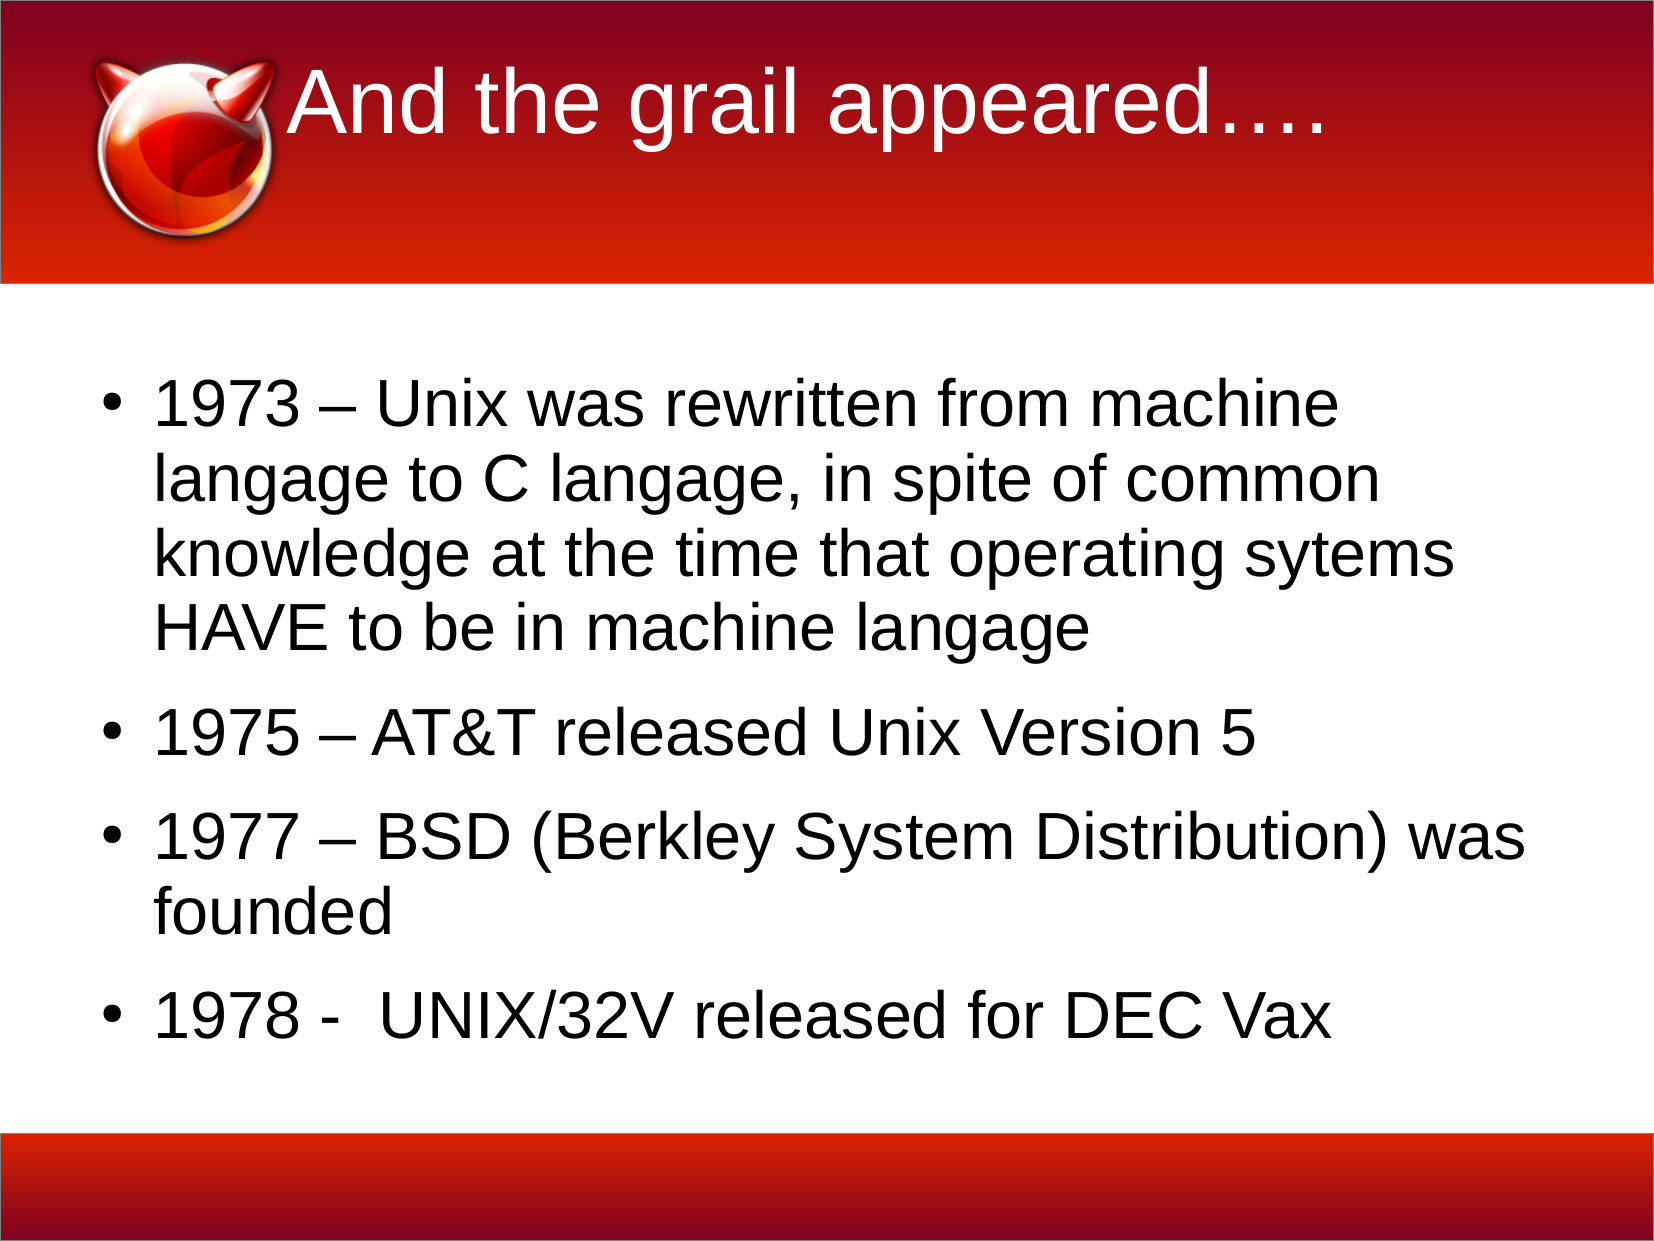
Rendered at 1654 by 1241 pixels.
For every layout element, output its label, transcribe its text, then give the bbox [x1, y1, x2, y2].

title And the grail appeared…. [82, 49, 1536, 257]
list 1973 – Unix was rewritten from machine langage to C langage, in spite of common knowledge at the time that operating sytems HAVE to be in machine langage 1975 – AT&T released Unix Version 5 1977 – BSD (Berkley System Distribution) was founded 1978 - UNIX/32V released for DEC Vax [82, 366, 1538, 1087]
